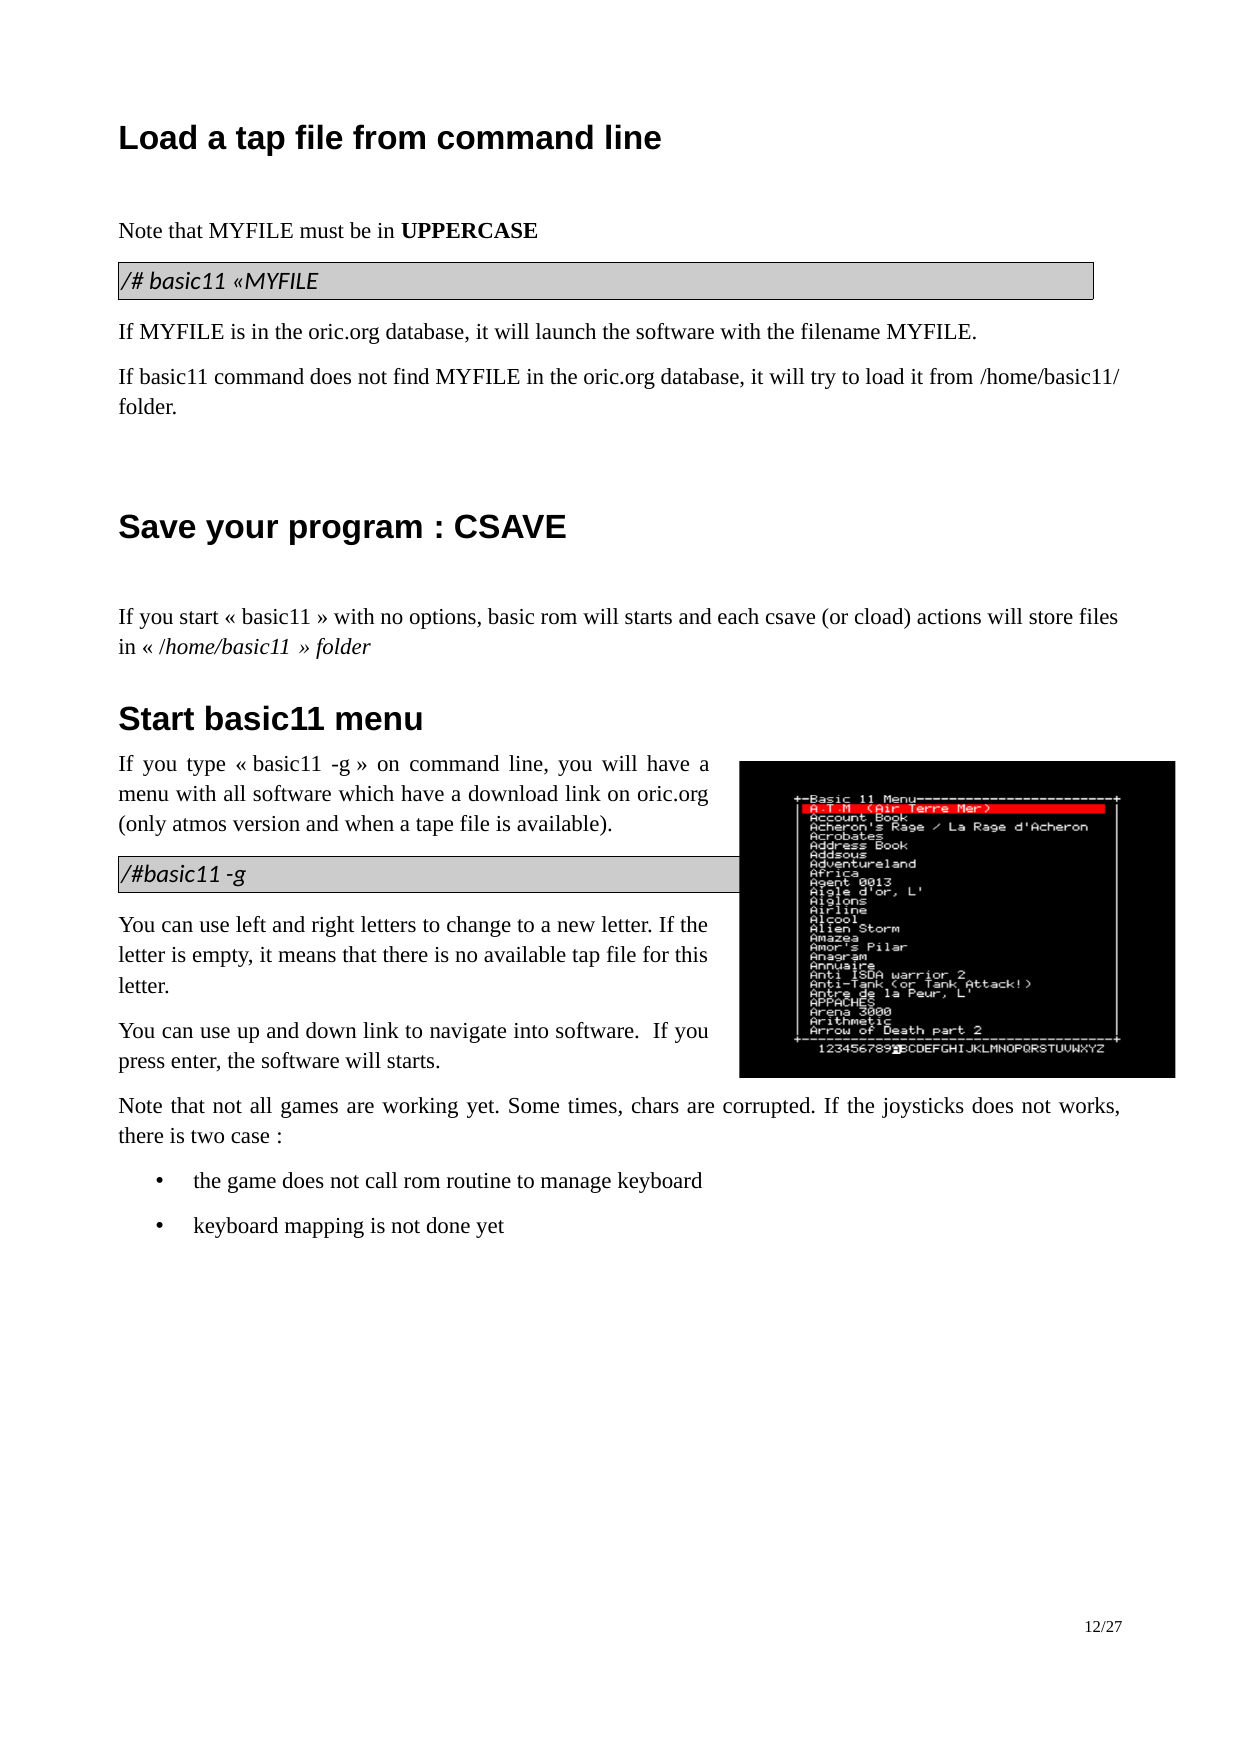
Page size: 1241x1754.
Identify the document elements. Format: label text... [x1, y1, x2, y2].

text Note that not all games are working yet. Some times, chars are corrupted. If the joysticks does not works, there is two case : [118, 1092, 1122, 1148]
text If you start « basic11 » with no options, basic rom will starts and each csave (or cload) actions will store files in « /home/basic11 » folder [118, 603, 1122, 659]
list the game does not call rom routine to manage keyboard [156, 1167, 1122, 1193]
subtitle Start basic11 menu [118, 699, 1122, 738]
picture [739, 761, 1176, 1078]
text If you type « basic11 -g » on command line, you will have a menu with all software which have a download link on oric.org (only atmos version and when a tape file is available). [118, 750, 1122, 837]
text You can use up and down link to navigate into software. If you press enter, the software will starts. [118, 1017, 739, 1073]
text If basic11 command does not find MYFILE in the oric.org database, it will try to load it from /home/basic11/ folder. [118, 363, 1122, 419]
text You can use left and right letters to change to a new letter. If the letter is empty, it means that there is no available tap file for this letter. [118, 911, 739, 998]
text /# basic11 «MYFILE [119, 263, 1093, 299]
list keyboard mapping is not done yet [156, 1212, 1122, 1238]
subtitle Save your program : CSAVE [118, 507, 1122, 545]
text Note that MYFILE must be in UPPERCASE [118, 217, 1122, 243]
text If MYFILE is in the oric.org database, it will launch the software with the filename MYFILE. [118, 318, 1122, 344]
text /#basic11 -g [119, 857, 739, 892]
subtitle Load a tap file from command line [118, 118, 1122, 157]
